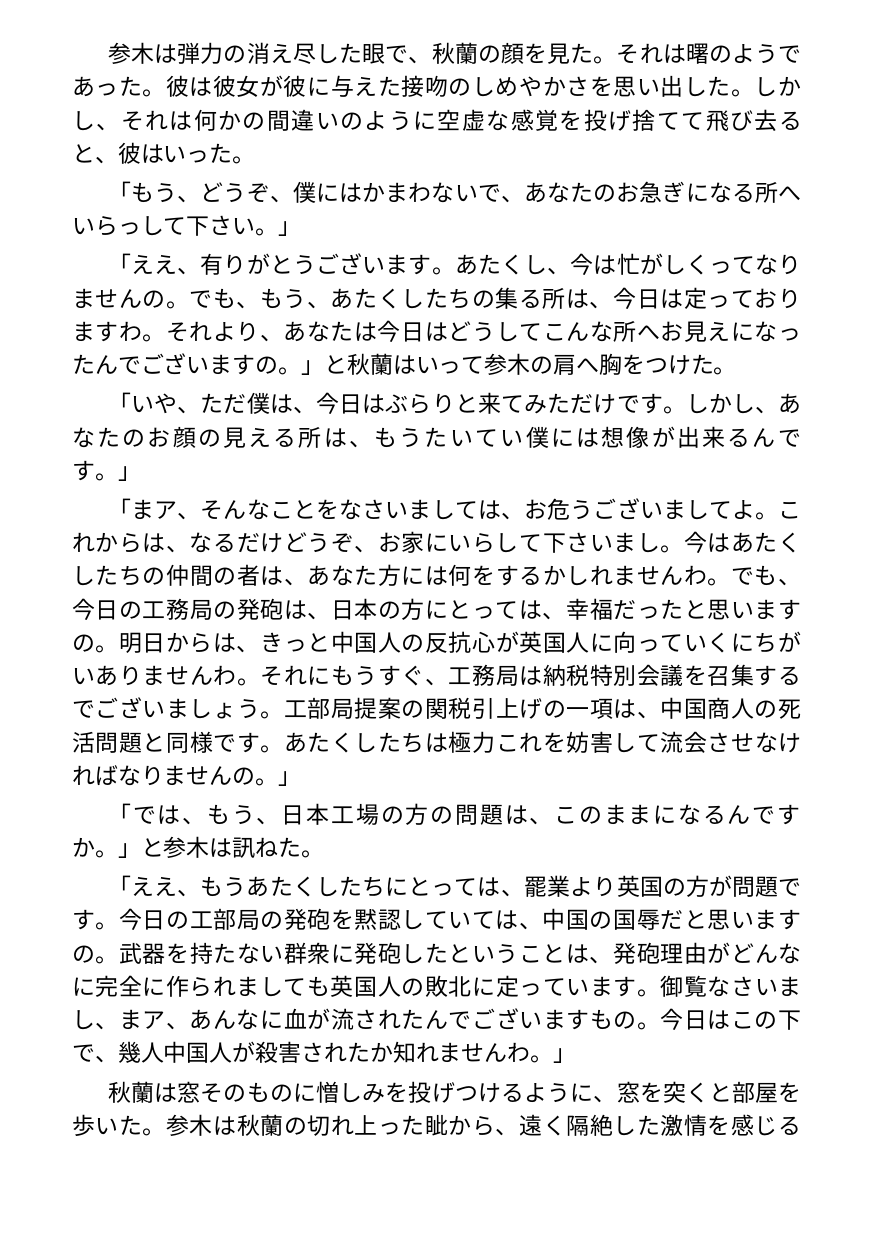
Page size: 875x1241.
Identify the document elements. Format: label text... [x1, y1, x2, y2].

text 「いや、ただ僕は、今日はぶらりと来てみただけです。しかし、あなたのお顔の見える所は、もうたいてい僕には想像が出来るんです。」 [72, 386, 802, 486]
text 秋蘭は窓そのものに憎しみを投げつけるように、窓を突くと部屋を歩いた。参木は秋蘭の切れ上った眦から、遠く隔絶した激情を感じる [72, 1074, 802, 1141]
text 「ええ、もうあたくしたちにとっては、罷業より英国の方が問題です。今日の工部局の発砲を黙認していては、中国の国辱だと思いますの。武器を持たない群衆に発砲したということは、発砲理由がどんなに完全に作られましても英国人の敗北に定っています。御覧なさいまし、まア、あんなに血が流されたんでございますもの。今日はこの下で、幾人中国人が殺害されたか知れませんわ。」 [72, 869, 802, 1068]
text 「ええ、有りがとうございます。あたくし、今は忙がしくってなりませんの。でも、もう、あたくしたちの集る所は、今日は定っておりますわ。それより、あなたは今日はどうしてこんな所へお見えになったんでございますの。」と秋蘭はいって参木の肩へ胸をつけた。 [72, 247, 802, 380]
text 「もう、どうぞ、僕にはかまわないで、あなたのお急ぎになる所へいらっして下さい。」 [72, 175, 802, 241]
text 「では、もう、日本工場の方の問題は、このままになるんですか。」と参木は訊ねた。 [72, 797, 802, 863]
text 参木は弾力の消え尽した眼で、秋蘭の顔を見た。それは曙のようであった。彼は彼女が彼に与えた接吻のしめやかさを思い出した。しかし、それは何かの間違いのように空虚な感覚を投げ捨てて飛び去ると、彼はいった。 [72, 36, 802, 169]
text 「まア、そんなことをなさいましては、お危うございましてよ。これからは、なるだけどうぞ、お家にいらして下さいまし。今はあたくしたちの仲間の者は、あなた方には何をするかしれませんわ。でも、今日の工務局の発砲は、日本の方にとっては、幸福だったと思いますの。明日からは、きっと中国人の反抗心が英国人に向っていくにちがいありませんわ。それにもうすぐ、工務局は納税特別会議を召集するでございましょう。工部局提案の関税引上げの一項は、中国商人の死活問題と同様です。あたくしたちは極力これを妨害して流会させなければなりませんの。」 [72, 492, 802, 791]
